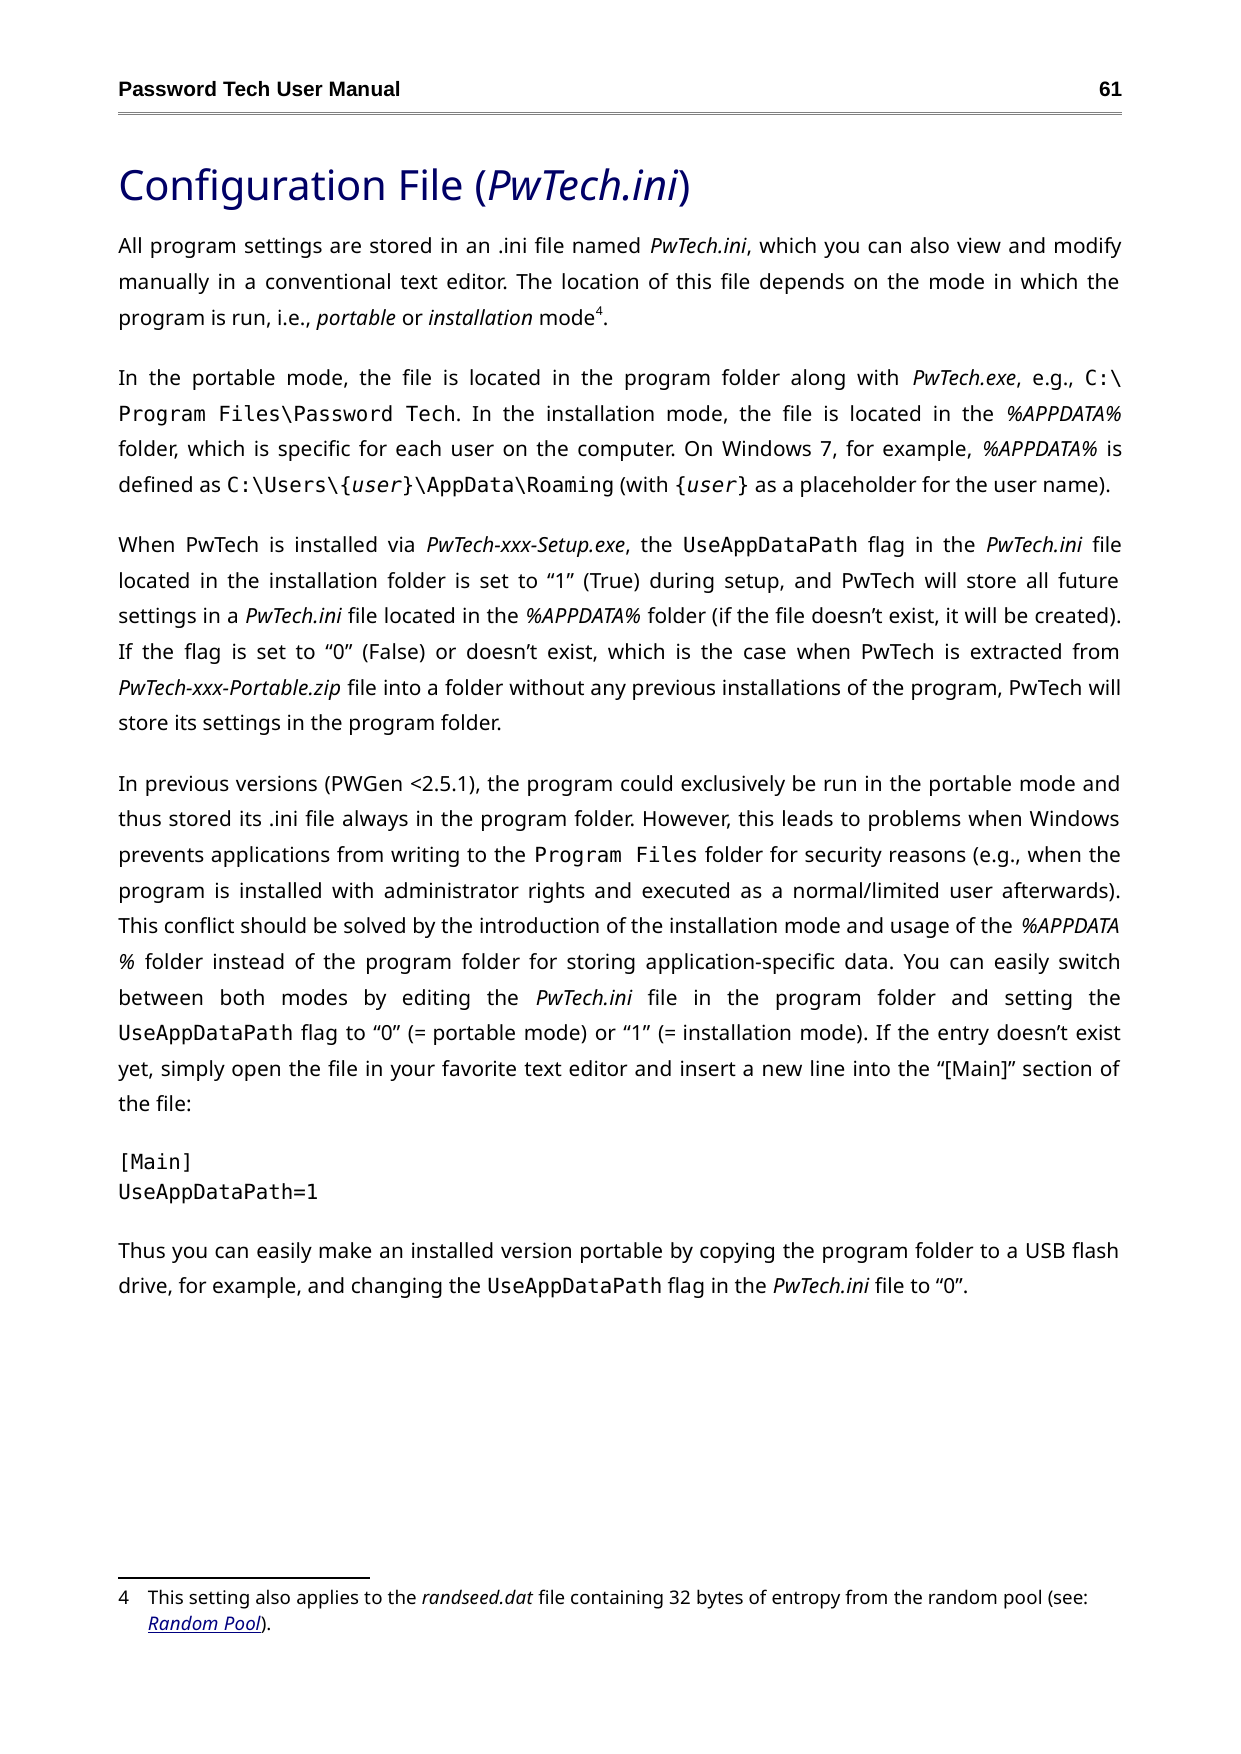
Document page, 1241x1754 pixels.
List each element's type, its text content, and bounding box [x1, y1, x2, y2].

text This setting also applies to the randseed.dat file containing 32 bytes of entropy from the random pool (see: Random Pool). [118, 1584, 1122, 1636]
subtitle Configuration File (PwTech.ini) [118, 156, 1122, 212]
text In the portable mode, the file is located in the program folder along with PwTech.exe, e.g., C:\Program Files\Password Tech. In the installation mode, the file is located in the %APPDATA% folder, which is specific for each user on the computer. On Windows 7, for example, %APPDATA% is defined as C:\Users\{user}\AppData\Roaming (with {user} as a placeholder for the user name). [118, 363, 1122, 498]
text [Main] [118, 1150, 1122, 1174]
text Thus you can easily make an installed version portable by copying the program folder to a USB flash drive, for example, and changing the UseAppDataPath flag in the PwTech.ini file to “0”. [118, 1236, 1122, 1300]
text In previous versions (PWGen <2.5.1), the program could exclusively be run in the portable mode and thus stored its .ini file always in the program folder. However, this leads to problems when Windows prevents applications from writing to the Program Files folder for security reasons (e.g., when the program is installed with administrator rights and executed as a normal/limited user afterwards). This conflict should be solved by the introduction of the installation mode and usage of the %APPDATA% folder instead of the program folder for storing application-specific data. You can easily switch between both modes by editing the PwTech.ini file in the program folder and setting the UseAppDataPath flag to “0” (= portable mode) or “1” (= installation mode). If the entry doesn’t exist yet, simply open the file in your favorite text editor and insert a new line into the “[Main]” section of the file: [118, 769, 1122, 1118]
text When PwTech is installed via PwTech-xxx-Setup.exe, the UseAppDataPath flag in the PwTech.ini file located in the installation folder is set to “1” (True) during setup, and PwTech will store all future settings in a PwTech.ini file located in the %APPDATA% folder (if the file doesn’t exist, it will be created). If the flag is set to “0” (False) or doesn’t exist, which is the case when PwTech is extracted from PwTech-xxx-Portable.zip file into a folder without any previous installations of the program, PwTech will store its settings in the program folder. [118, 530, 1122, 737]
text UseAppDataPath=1 [118, 1180, 1122, 1205]
text All program settings are stored in an .ini file named PwTech.ini, which you can also view and modify manually in a conventional text editor. The location of this file depends on the mode in which the program is run, i.e., portable or installation mode. [118, 231, 1122, 331]
